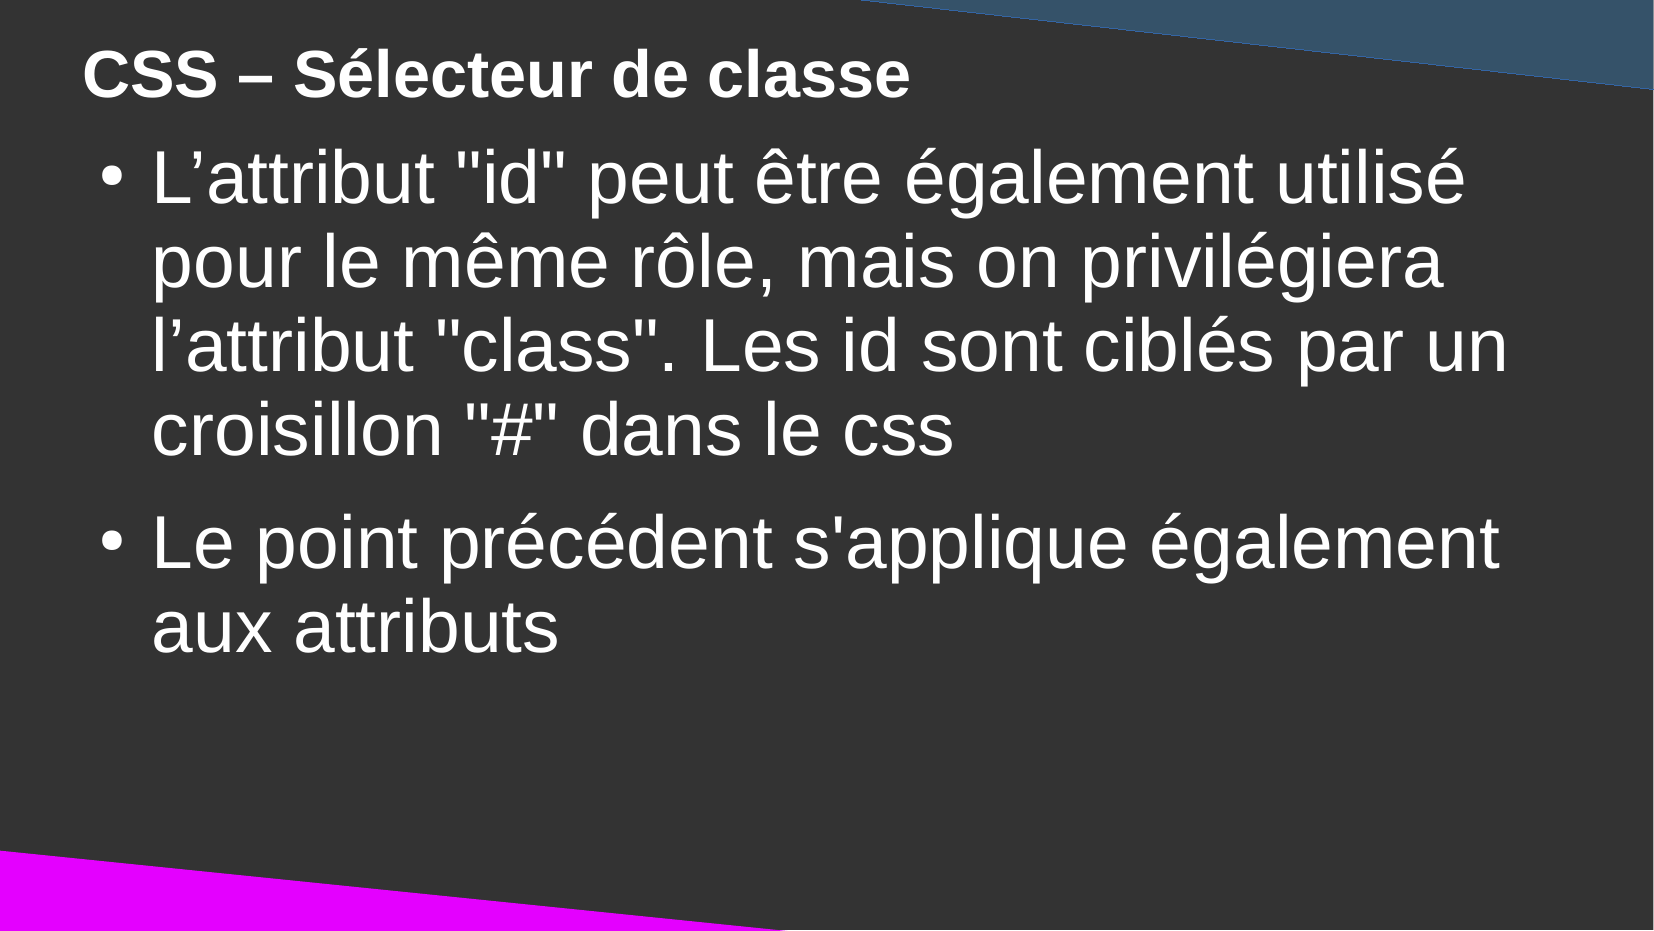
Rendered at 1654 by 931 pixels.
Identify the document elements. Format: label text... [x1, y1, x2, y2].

title CSS – Sélecteur de classe [82, 37, 1571, 114]
text_box [0, 850, 788, 931]
list L’attribut "id" peut être également utilisé pour le même rôle, mais on privilégiera l’attribut "class". Les id sont ciblés par un croisillon "#" dans le css Le point précédent s'applique également aux attributs [80, 135, 1605, 833]
text_box [861, 0, 1654, 90]
